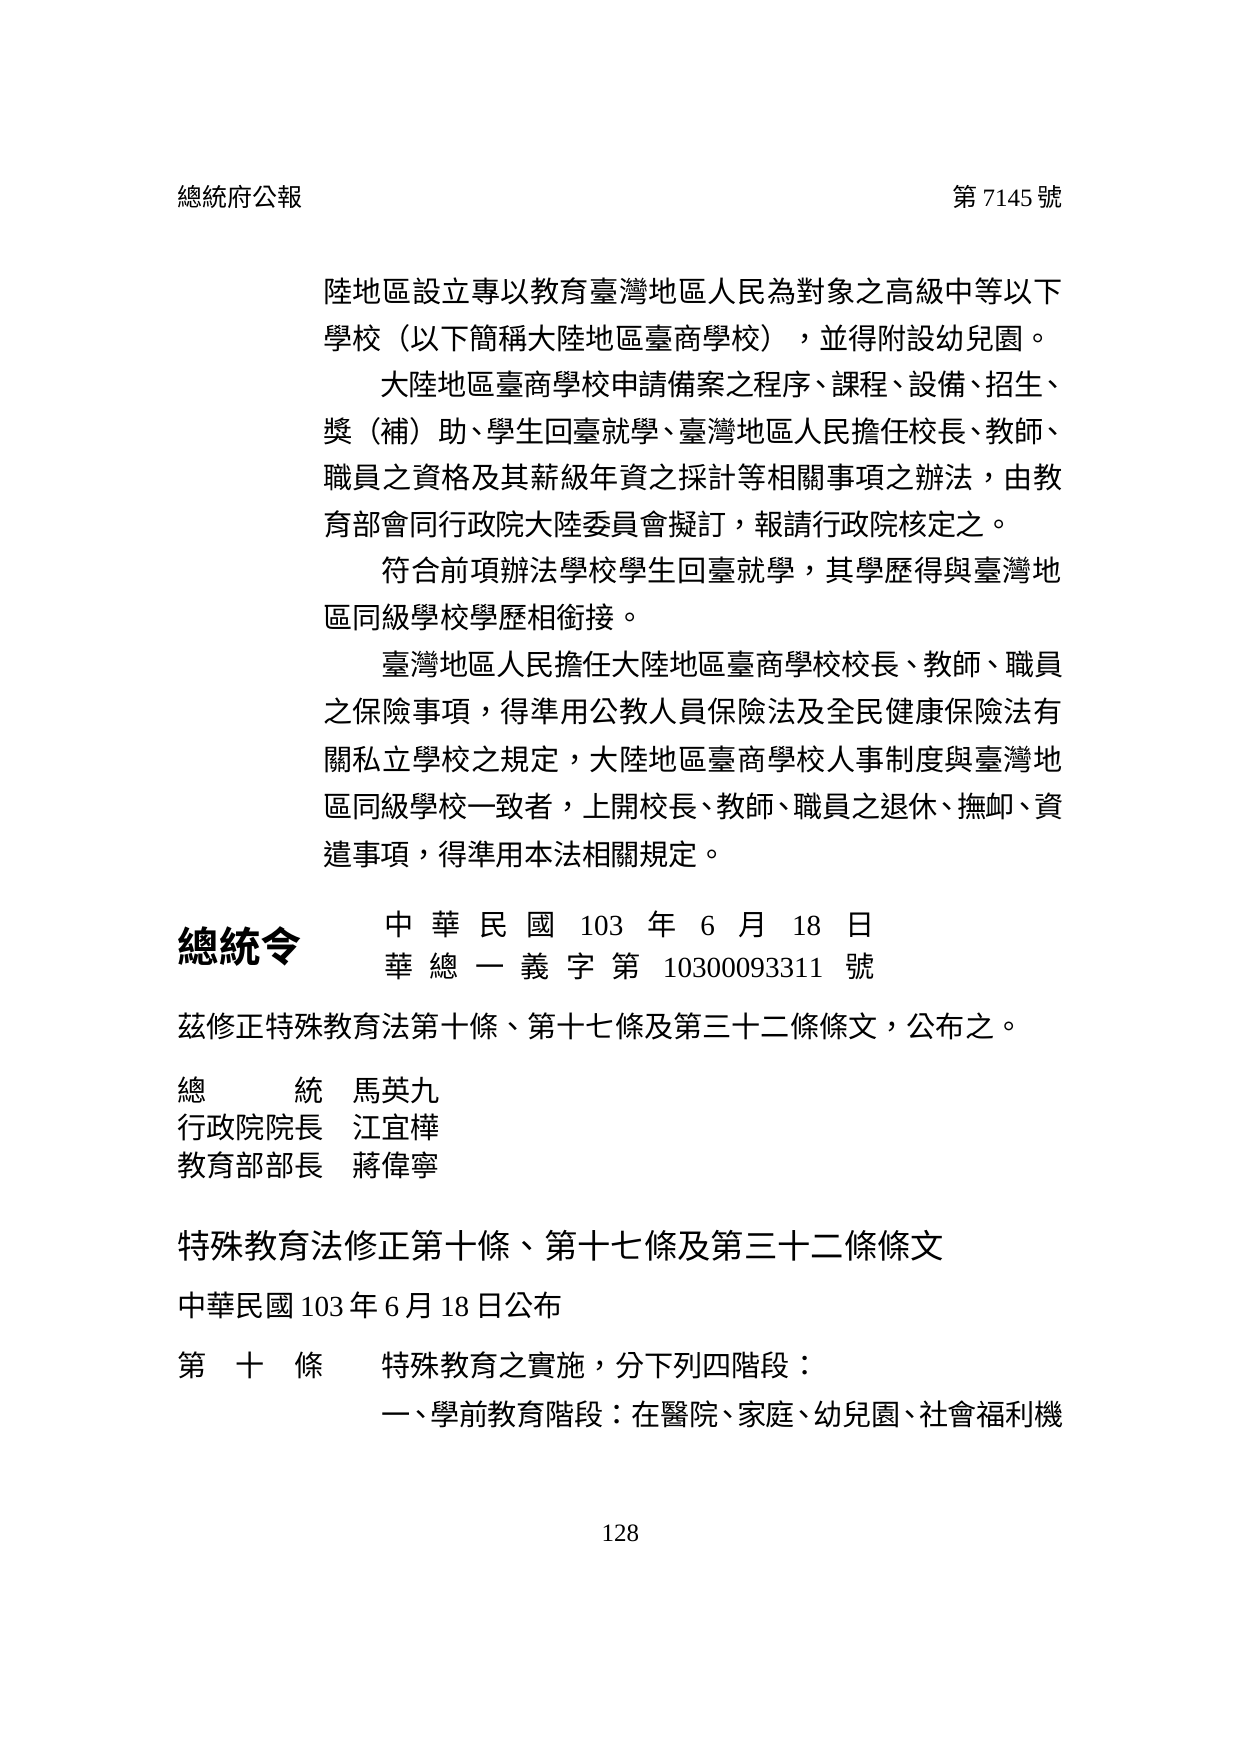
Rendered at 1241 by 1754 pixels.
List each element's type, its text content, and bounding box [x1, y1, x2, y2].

text 茲修正特殊教育法第十條、第十七條及第三十二條條文，公布之。 [177, 1001, 1063, 1046]
text 特殊教育法修正第十條、第十七條及第三十二條條文 [177, 1221, 1063, 1267]
text 總 統 馬英九 [177, 1071, 1063, 1109]
table_header 中華民國103年6月18日 華總一義字第10300093311號 [381, 900, 877, 988]
text 行政院院長 江宜樺 [177, 1109, 1063, 1146]
text 一、學前教育階段：在醫院、家庭、幼兒園、社會福利機 [381, 1386, 1063, 1435]
text 第 十 條 特殊教育之實施，分下列四階段： [177, 1338, 1063, 1386]
table_header 總統令 [174, 900, 381, 988]
text 大陸地區臺商學校申請備案之程序、課程、設備、招生、獎（補）助、學生回臺就學、臺灣地區人民擔任校長、教師、職員之資格及其薪級年資之採計等相關事項之辦法，由教育部會同行政院大陸委員會擬訂，報請行政院核定之。 [323, 359, 1063, 544]
text 教育部部長 蔣偉寧 [177, 1146, 1063, 1184]
text 臺灣地區人民擔任大陸地區臺商學校校長、教師、職員之保險事項，得準用公教人員保險法及全民健康保險法有關私立學校之規定，大陸地區臺商學校人事制度與臺灣地區同級學校一致者，上開校長、教師、職員之退休、撫卹、資遣事項，得準用本法相關規定。 [323, 637, 1063, 874]
text 陸地區設立專以教育臺灣地區人民為對象之高級中等以下學校（以下簡稱大陸地區臺商學校），並得附設幼兒園。 [177, 266, 1063, 359]
text 符合前項辦法學校學生回臺就學，其學歷得與臺灣地區同級學校學歷相銜接。 [323, 544, 1063, 637]
text 中華民國103年6月18日公布 [177, 1280, 1063, 1326]
